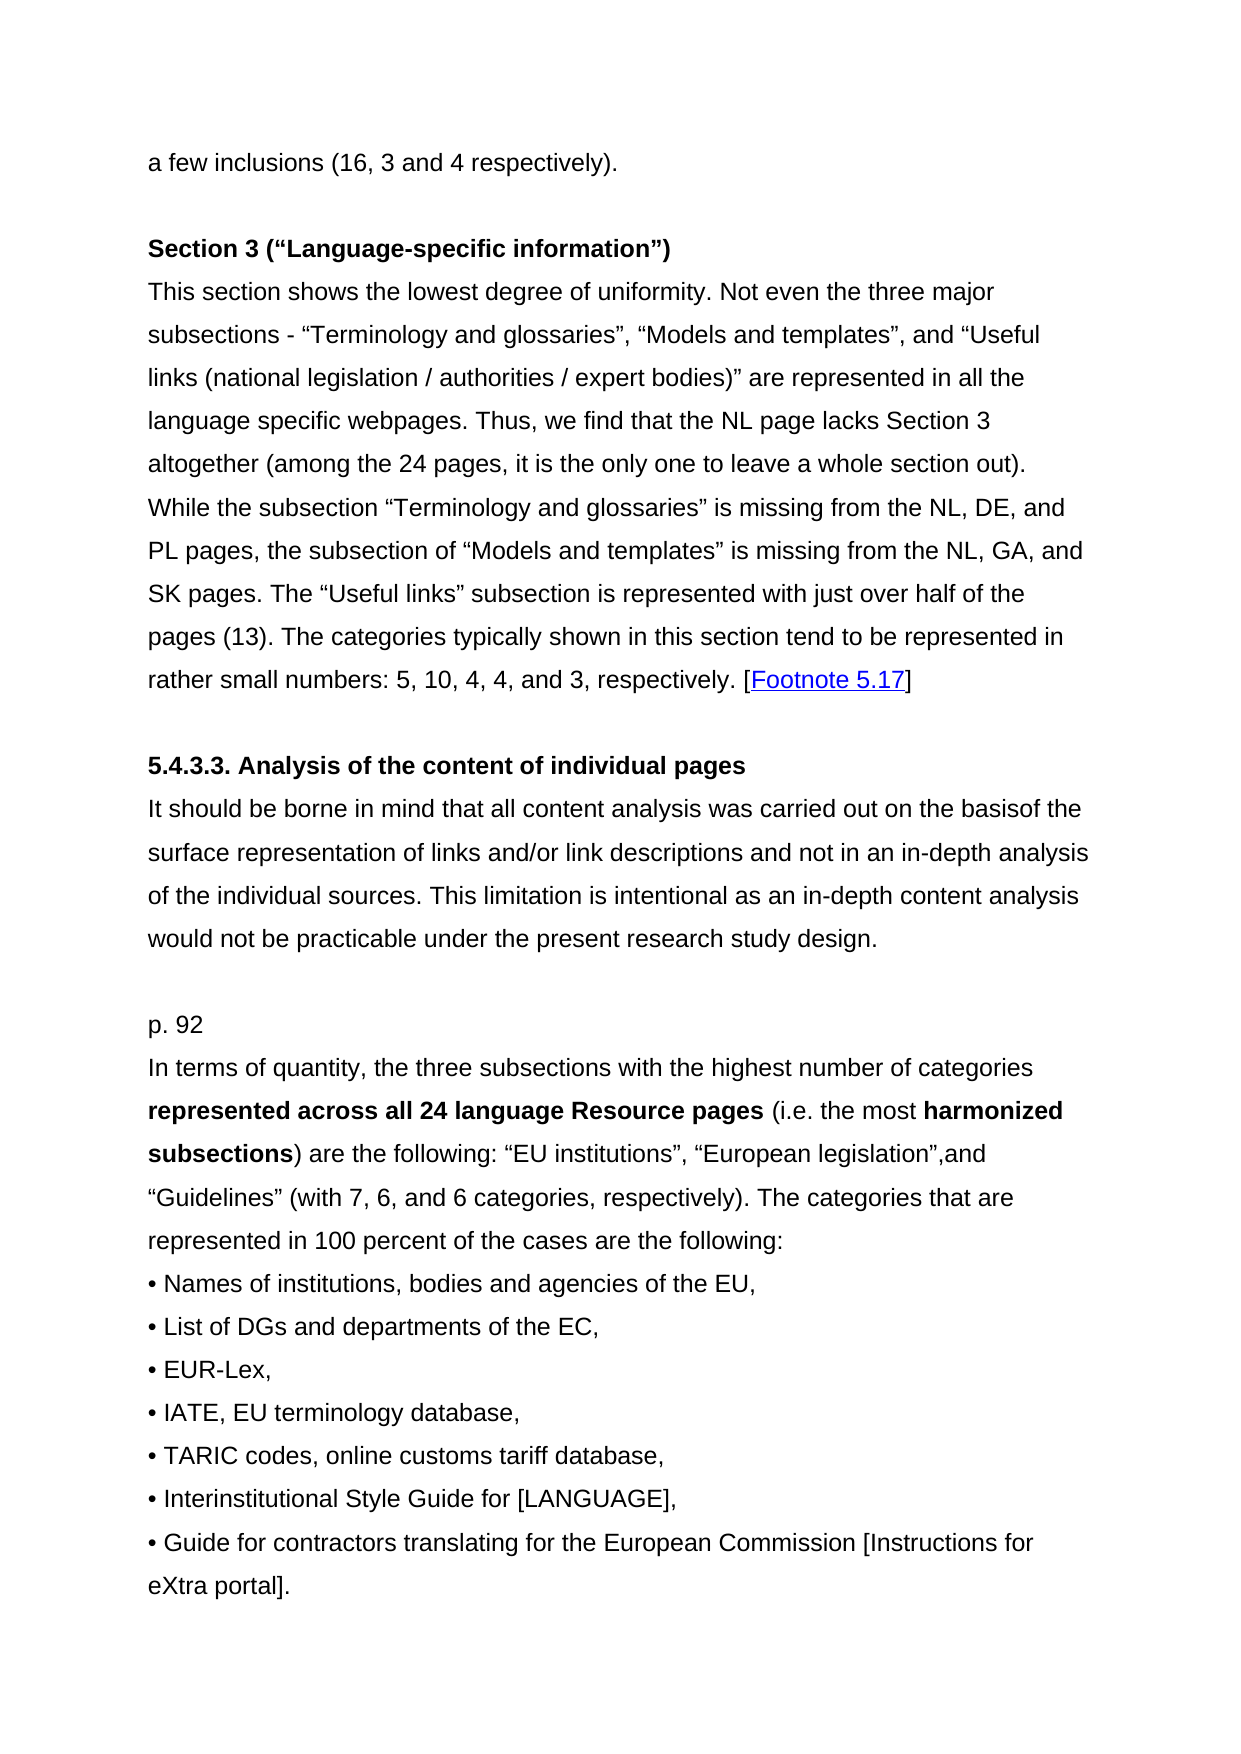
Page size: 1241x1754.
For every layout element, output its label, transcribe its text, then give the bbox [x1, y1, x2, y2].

text p. 92 [148, 1010, 1093, 1039]
text Section 3 (“Language-specific information”) [148, 234, 1093, 263]
text It should be borne in mind that all content analysis was carried out on the basisof the surface representation of links and/or link descriptions and not in an in-depth analysis of the individual sources. This limitation is intentional as an in-depth content analysis would not be practicable under the present research study design. [148, 794, 1093, 953]
text In terms of quantity, the three subsections with the highest number of categories represented across all 24 language Resource pages (i.e. the most harmonized subsections) are the following: “EU institutions”, “European legislation”,and “Guidelines” (with 7, 6, and 6 categories, respectively). The categories that are represented in 100 percent of the cases are the following: [148, 1053, 1093, 1254]
subtitle 5.4.3.3. Analysis of the content of individual pages [148, 751, 1093, 780]
text • TARIC codes, online customs tariff database, [148, 1441, 1093, 1470]
text • EUR-Lex, [148, 1355, 1093, 1384]
text • Interinstitutional Style Guide for [LANGUAGE], [148, 1484, 1093, 1513]
text This section shows the lowest degree of uniformity. Not even the three major subsections - “Terminology and glossaries”, “Models and templates”, and “Useful links (national legislation / authorities / expert bodies)” are represented in all the language specific webpages. Thus, we find that the NL page lacks Section 3 altogether (among the 24 pages, it is the only one to leave a whole section out). While the subsection “Terminology and glossaries” is missing from the NL, DE, and PL pages, the subsection of “Models and templates” is missing from the NL, GA, and SK pages. The “Useful links” subsection is represented with just over half of the pages (13). The categories typically shown in this section tend to be represented in rather small numbers: 5, 10, 4, 4, and 3, respectively. [Footnote 5.17] [148, 277, 1093, 694]
text • List of DGs and departments of the EC, [148, 1312, 1093, 1341]
text • Names of institutions, bodies and agencies of the EU, [148, 1269, 1093, 1298]
text • Guide for contractors translating for the European Commission [Instructions for eXtra portal]. [148, 1528, 1093, 1599]
text • IATE, EU terminology database, [148, 1398, 1093, 1427]
text a few inclusions (16, 3 and 4 respectively). [148, 148, 1093, 176]
